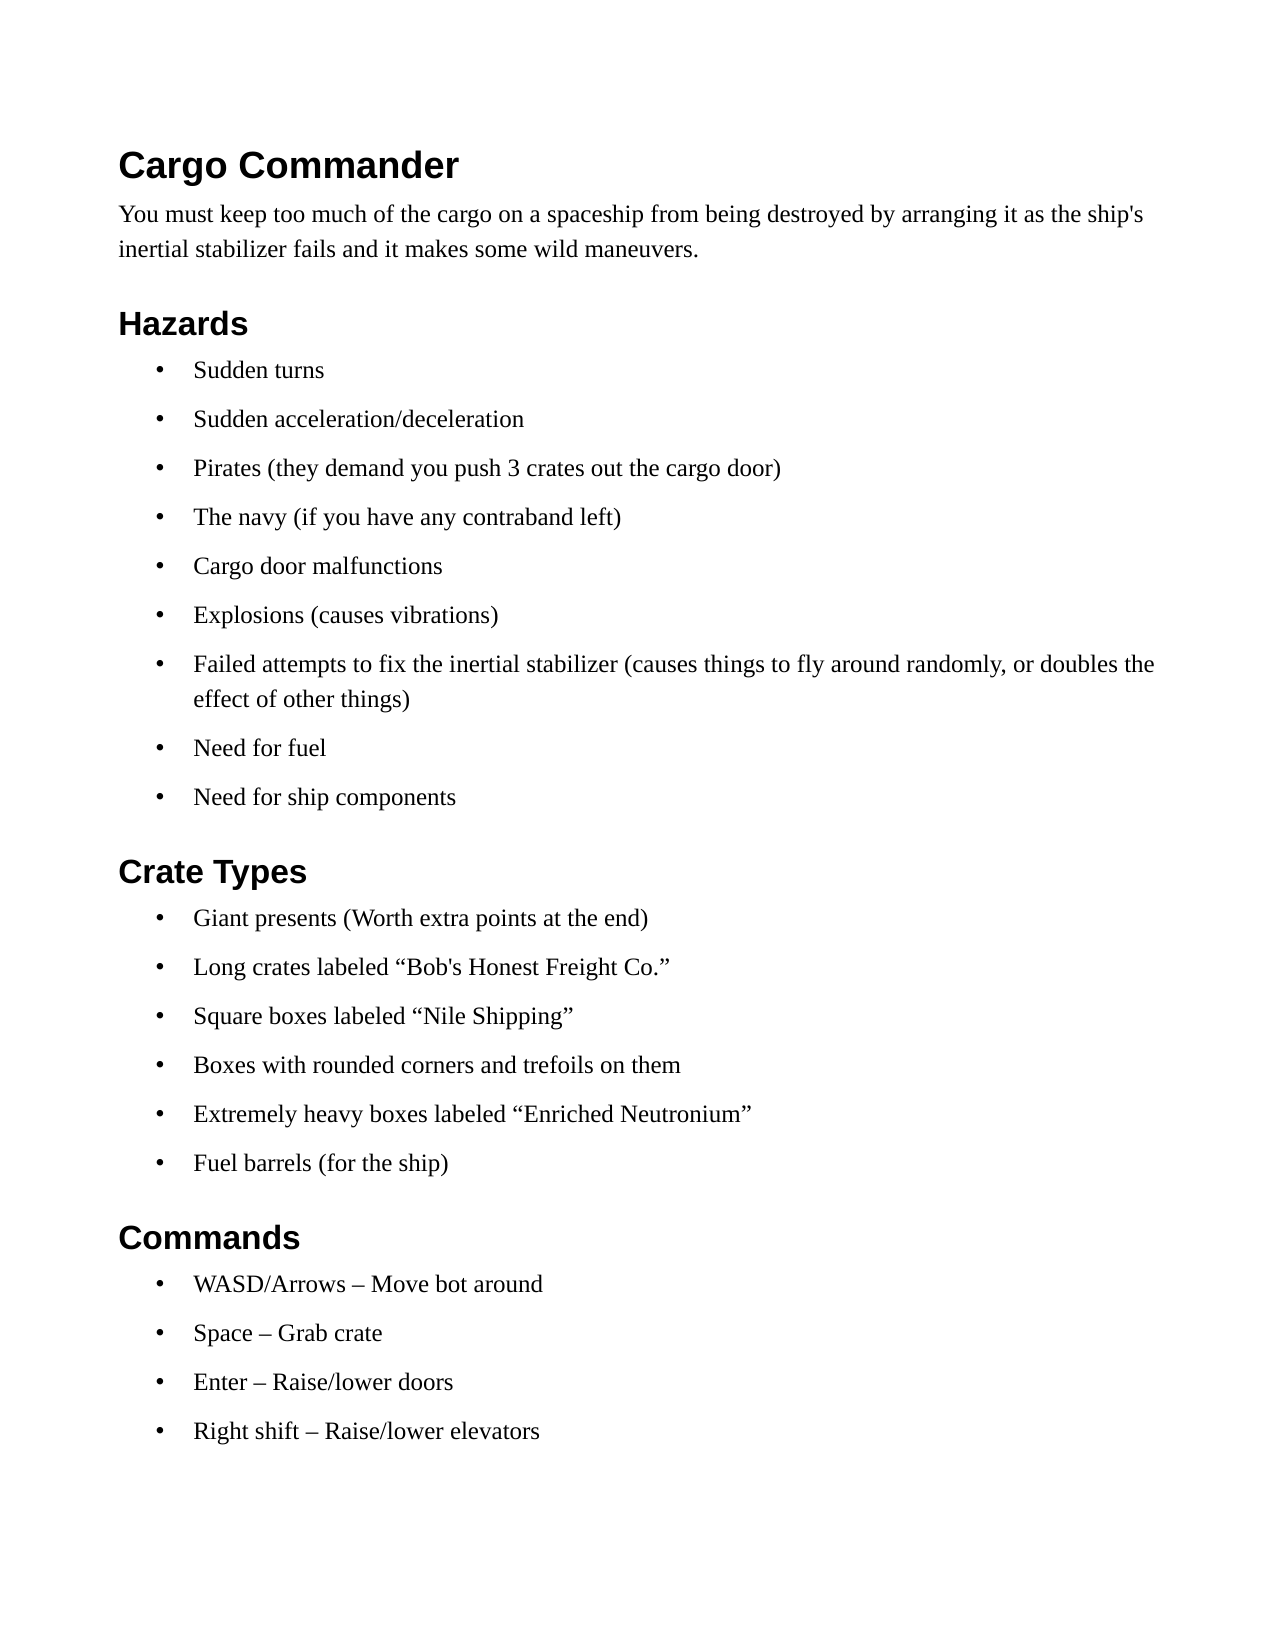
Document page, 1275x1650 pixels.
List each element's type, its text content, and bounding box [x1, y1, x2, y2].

list Right shift – Raise/lower elevators [156, 1416, 1157, 1445]
subtitle Hazards [118, 304, 1157, 342]
subtitle Commands [118, 1218, 1157, 1257]
list Square boxes labeled “Nile Shipping” [156, 1001, 1157, 1030]
text You must keep too much of the cargo on a spaceship from being destroyed by arranging it as the ship's inertial stabilizer fails and it makes some wild maneuvers. [118, 199, 1157, 262]
list Enter – Raise/lower doors [156, 1367, 1157, 1396]
list Extremely heavy boxes labeled “Enriched Neutronium” [156, 1099, 1157, 1128]
list Sudden turns [156, 355, 1157, 383]
list Pirates (they demand you push 3 crates out the cargo door) [156, 453, 1157, 482]
list Giant presents (Worth extra points at the end) [156, 903, 1157, 932]
list Explosions (causes vibrations) [156, 600, 1157, 629]
list Sudden acceleration/deceleration [156, 404, 1157, 433]
list Space – Grab crate [156, 1318, 1157, 1347]
list Cargo door malfunctions [156, 551, 1157, 580]
list Need for ship components [156, 782, 1157, 811]
list Need for fuel [156, 733, 1157, 761]
subtitle Crate Types [118, 852, 1157, 890]
subtitle Cargo Commander [118, 143, 1157, 187]
list Boxes with rounded corners and trefoils on them [156, 1050, 1157, 1079]
list Failed attempts to fix the inertial stabilizer (causes things to fly around randomly, or doubles the effect of other things) [156, 649, 1157, 712]
list The navy (if you have any contraband left) [156, 502, 1157, 531]
list Fuel barrels (for the ship) [156, 1148, 1157, 1177]
list WASD/Arrows – Move bot around [156, 1269, 1157, 1298]
list Long crates labeled “Bob's Honest Freight Co.” [156, 952, 1157, 981]
